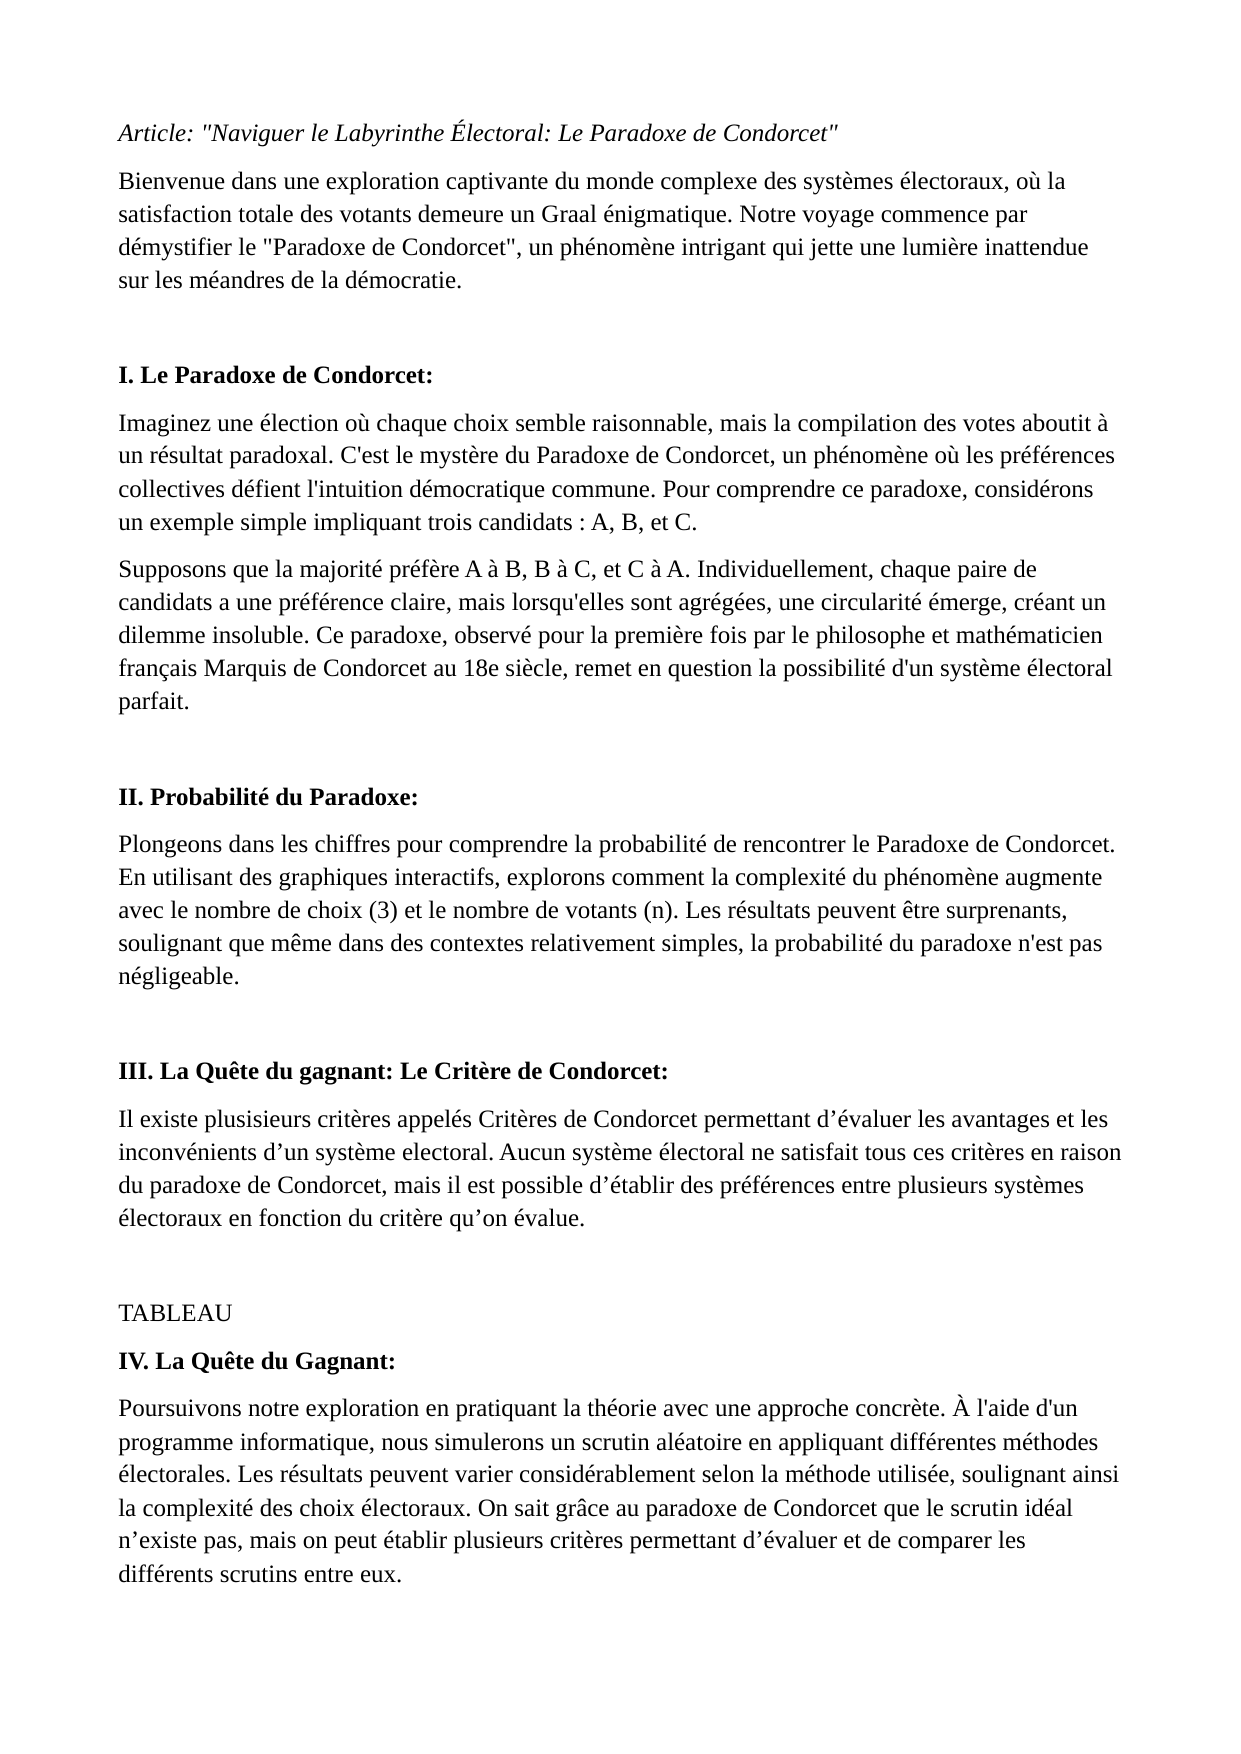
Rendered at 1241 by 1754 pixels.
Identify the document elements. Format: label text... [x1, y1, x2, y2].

text TABLEAU [118, 1298, 1122, 1327]
text II. Probabilité du Paradoxe: [118, 782, 1122, 810]
text Article: "Naviguer le Labyrinthe Électoral: Le Paradoxe de Condorcet" [118, 118, 1122, 147]
text Poursuivons notre exploration en pratiquant la théorie avec une approche concrète. À l'aide d'un programme informatique, nous simulerons un scrutin aléatoire en appliquant différentes méthodes électorales. Les résultats peuvent varier considérablement selon la méthode utilisée, soulignant ainsi la complexité des choix électoraux. On sait grâce au paradoxe de Condorcet que le scrutin idéal n’existe pas, mais on peut établir plusieurs critères permettant d’évaluer et de comparer les différents scrutins entre eux. [118, 1393, 1122, 1587]
text III. La Quête du gagnant: Le Critère de Condorcet: [118, 1056, 1122, 1085]
text Bienvenue dans une exploration captivante du monde complexe des systèmes électoraux, où la satisfaction totale des votants demeure un Graal énigmatique. Notre voyage commence par démystifier le "Paradoxe de Condorcet", un phénomène intrigant qui jette une lumière inattendue sur les méandres de la démocratie. [118, 166, 1122, 293]
text Plongeons dans les chiffres pour comprendre la probabilité de rencontrer le Paradoxe de Condorcet. En utilisant des graphiques interactifs, explorons comment la complexité du phénomène augmente avec le nombre de choix (3) et le nombre de votants (n). Les résultats peuvent être surprenants, soulignant que même dans des contextes relativement simples, la probabilité du paradoxe n'est pas négligeable. [118, 829, 1122, 990]
text Supposons que la majorité préfère A à B, B à C, et C à A. Individuellement, chaque paire de candidats a une préférence claire, mais lorsqu'elles sont agrégées, une circularité émerge, créant un dilemme insoluble. Ce paradoxe, observé pour la première fois par le philosophe et mathématicien français Marquis de Condorcet au 18e siècle, remet en question la possibilité d'un système électoral parfait. [118, 554, 1122, 715]
text Imaginez une élection où chaque choix semble raisonnable, mais la compilation des votes aboutit à un résultat paradoxal. C'est le mystère du Paradoxe de Condorcet, un phénomène où les préférences collectives défient l'intuition démocratique commune. Pour comprendre ce paradoxe, considérons un exemple simple impliquant trois candidats : A, B, et C. [118, 408, 1122, 535]
text I. Le Paradoxe de Condorcet: [118, 360, 1122, 389]
text IV. La Quête du Gagnant: [118, 1346, 1122, 1375]
text Il existe plusisieurs critères appelés Critères de Condorcet permettant d’évaluer les avantages et les inconvénients d’un système electoral. Aucun système électoral ne satisfait tous ces critères en raison du paradoxe de Condorcet, mais il est possible d’établir des préférences entre plusieurs systèmes électoraux en fonction du critère qu’on évalue. [118, 1104, 1122, 1232]
